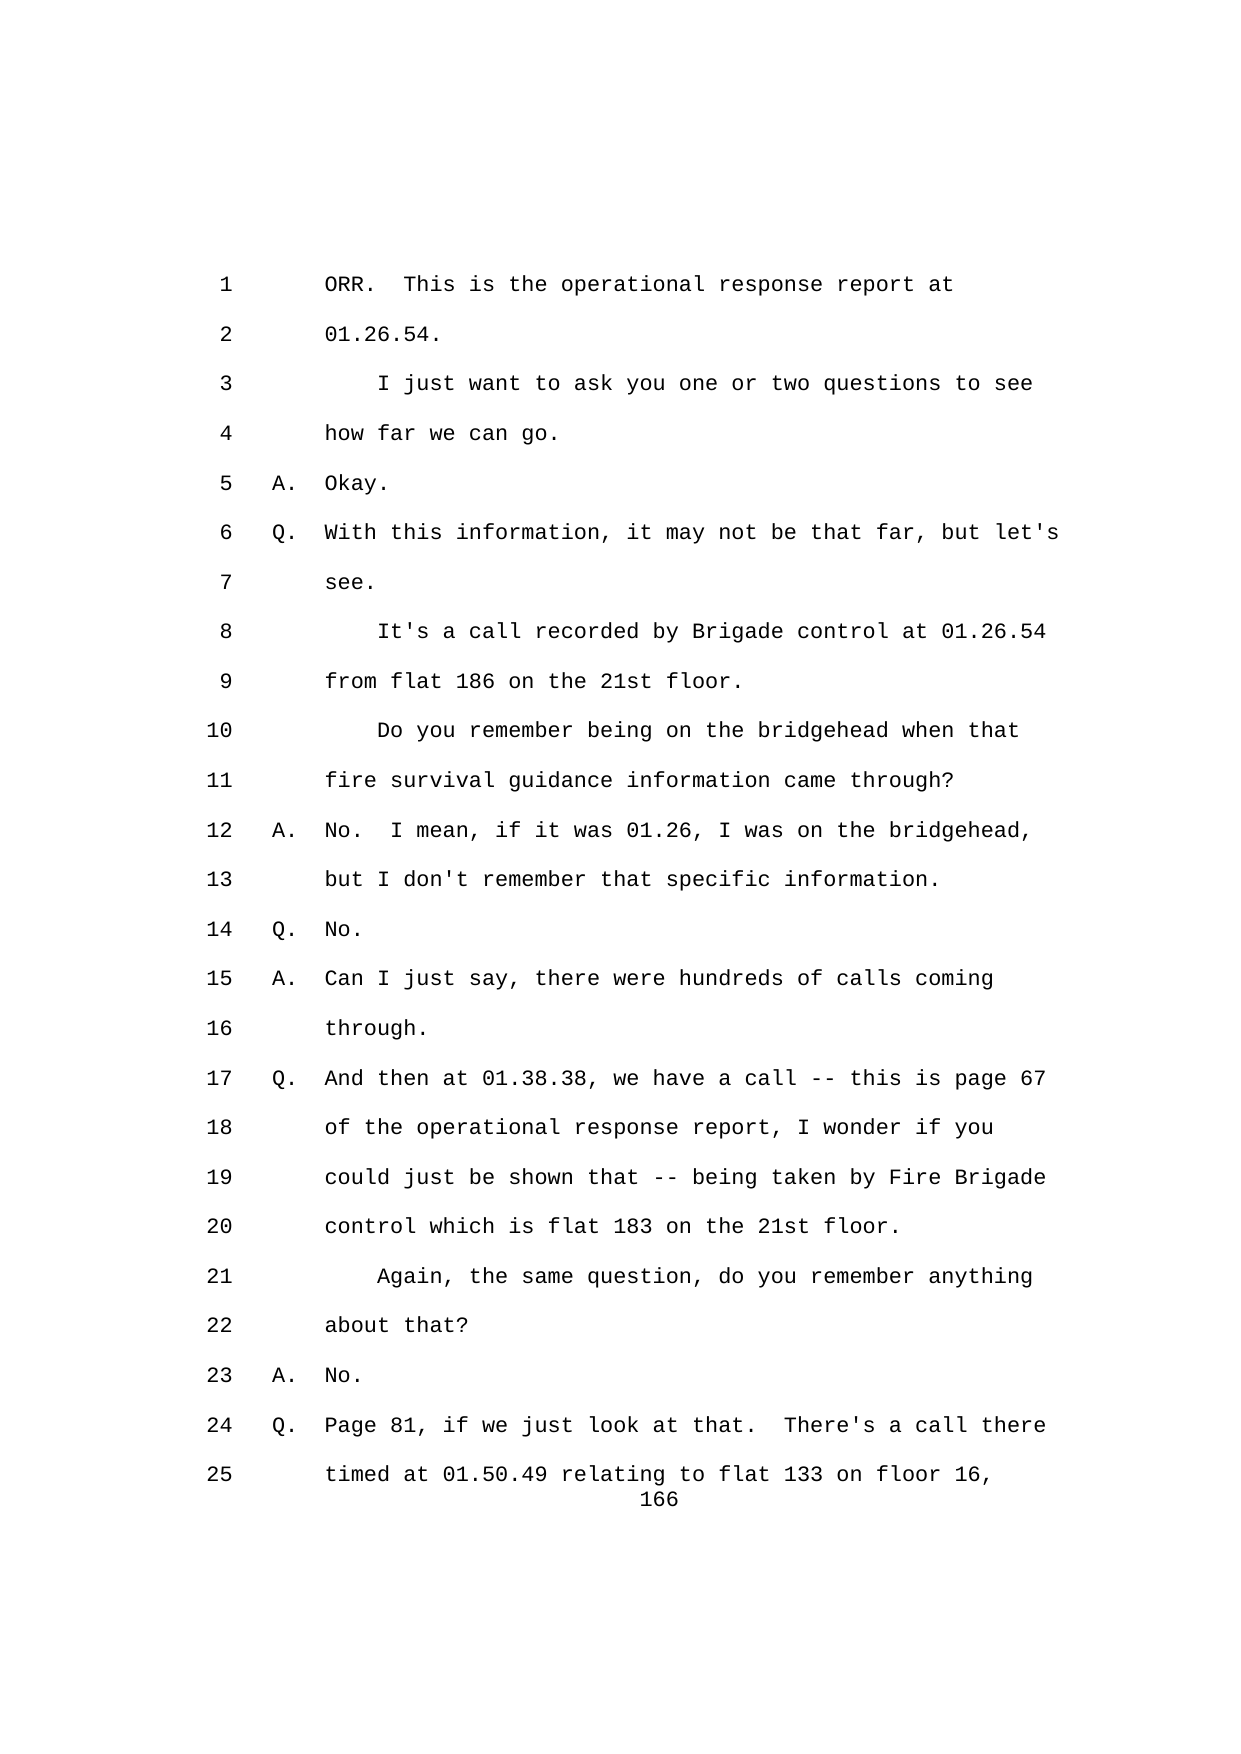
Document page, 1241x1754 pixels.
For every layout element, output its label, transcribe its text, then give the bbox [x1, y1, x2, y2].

text 25 timed at 01.50.49 relating to flat 133 on floor 16, [75, 1463, 1165, 1488]
text 22 about that? [75, 1314, 1165, 1339]
text 14 Q. No. [75, 918, 1165, 943]
text 4 how far we can go. [75, 422, 1165, 447]
text 7 see. [75, 571, 1165, 596]
text 15 A. Can I just say, there were hundreds of calls coming [75, 967, 1165, 992]
text 19 could just be shown that -- being taken by Fire Brigade [75, 1166, 1165, 1191]
text 166 [75, 1488, 1165, 1513]
text 3 I just want to ask you one or two questions to see [75, 372, 1165, 397]
text 10 Do you remember being on the bridgehead when that [75, 719, 1165, 744]
text 6 Q. With this information, it may not be that far, but let's [75, 521, 1165, 546]
text 11 fire survival guidance information came through? [75, 769, 1165, 794]
text 16 through. [75, 1017, 1165, 1042]
text 12 A. No. I mean, if it was 01.26, I was on the bridgehead, [75, 819, 1165, 843]
text 5 A. Okay. [75, 472, 1165, 496]
text 2 01.26.54. [75, 323, 1165, 348]
text 1 ORR. This is the operational response report at [75, 273, 1165, 298]
text 17 Q. And then at 01.38.38, we have a call -- this is page 67 [75, 1067, 1165, 1091]
text 21 Again, the same question, do you remember anything [75, 1265, 1165, 1290]
text 20 control which is flat 183 on the 21st floor. [75, 1215, 1165, 1240]
text 9 from flat 186 on the 21st floor. [75, 670, 1165, 695]
text 8 It's a call recorded by Brigade control at 01.26.54 [75, 620, 1165, 645]
text 13 but I don't remember that specific information. [75, 868, 1165, 893]
text 18 of the operational response report, I wonder if you [75, 1116, 1165, 1141]
text 23 A. No. [75, 1364, 1165, 1389]
text 24 Q. Page 81, if we just look at that. There's a call there [75, 1414, 1165, 1438]
